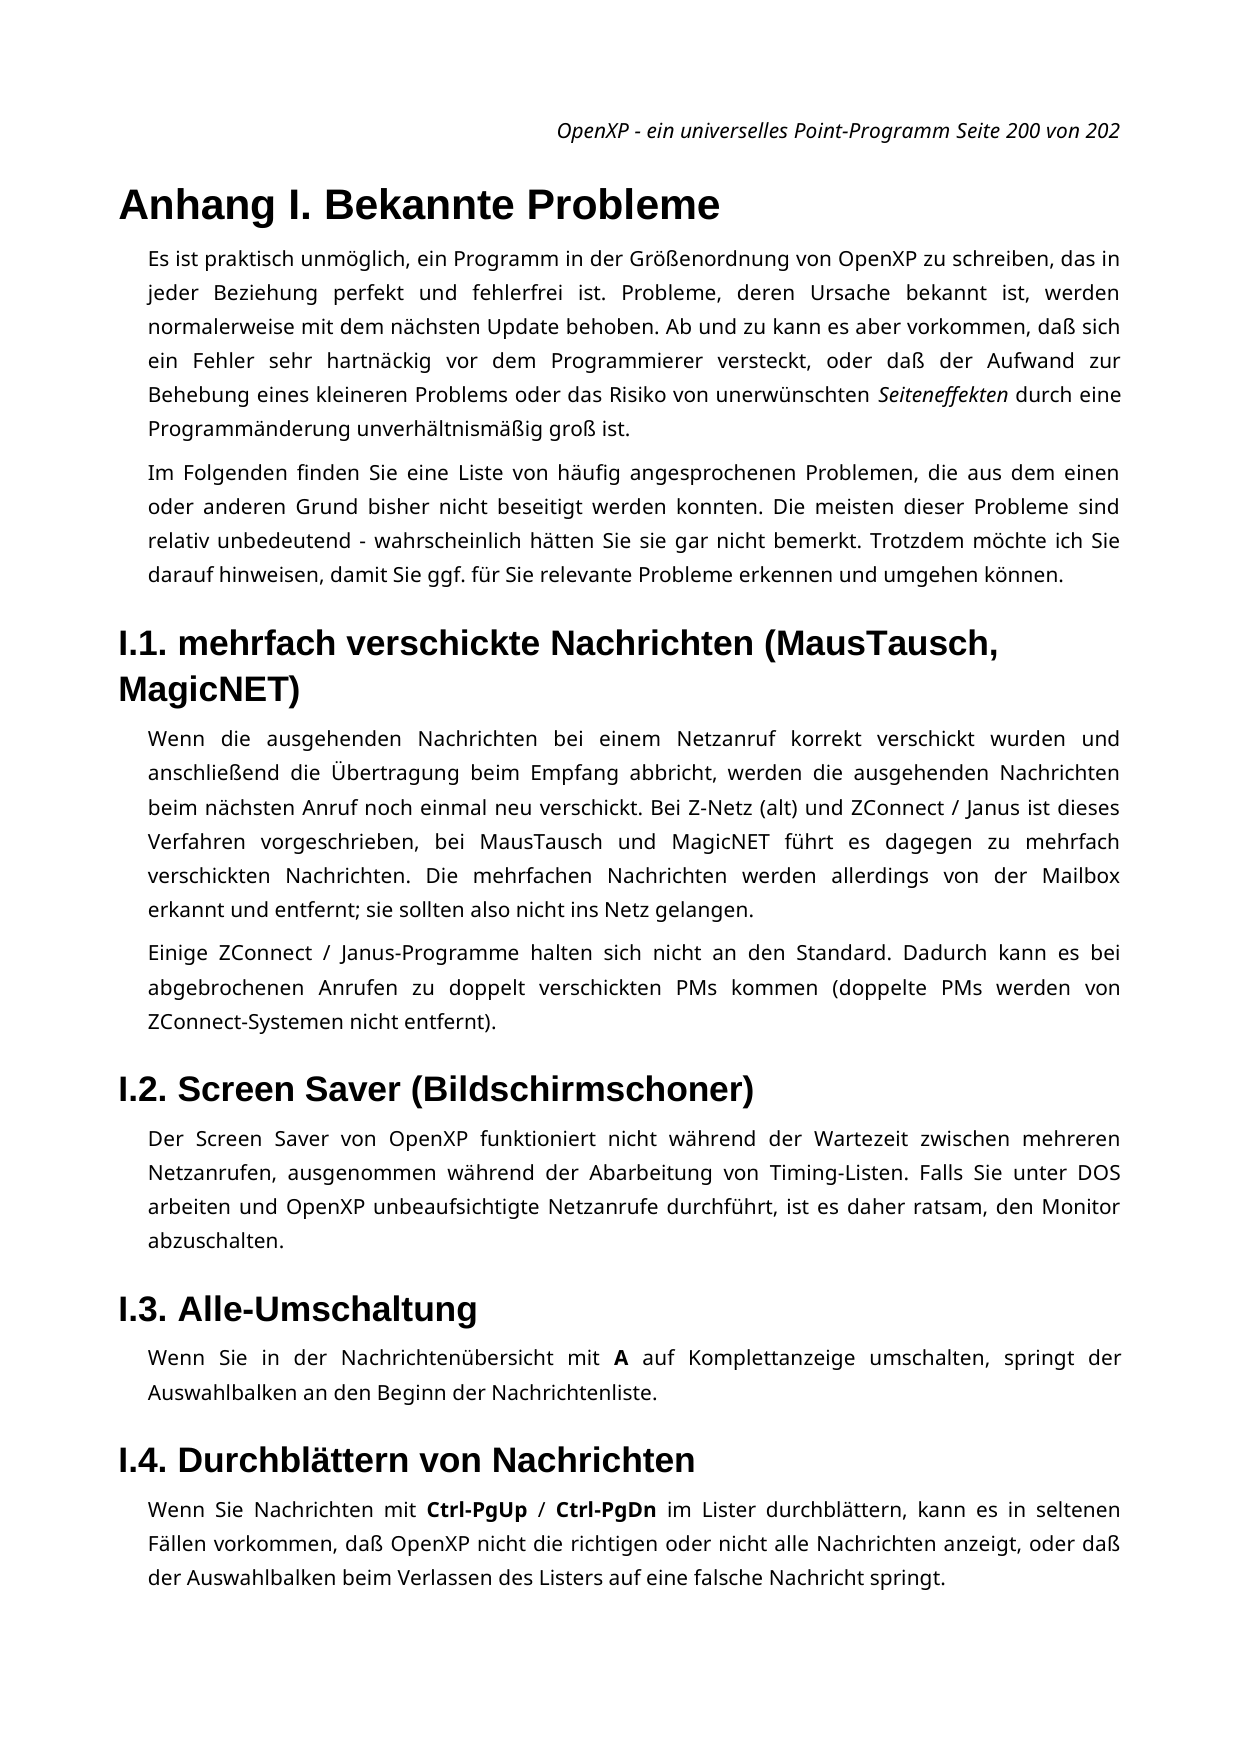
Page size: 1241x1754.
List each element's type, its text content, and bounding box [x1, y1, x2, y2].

text Es ist praktisch unmöglich, ein Programm in der Größenordnung von OpenXP zu schreiben, das in jeder Beziehung perfekt und fehlerfrei ist. Probleme, deren Ursache bekannt ist, werden normalerweise mit dem nächsten Update behoben. Ab und zu kann es aber vorkommen, daß sich ein Fehler sehr hartnäckig vor dem Programmierer versteckt, oder daß der Aufwand zur Behebung eines kleineren Problems oder das Risiko von unerwünschten Seiteneffekten durch eine Programmänderung unverhältnismäßig groß ist. [148, 243, 1122, 443]
text Wenn Sie Nachrichten mit Ctrl-PgUp / Ctrl-PgDn im Lister durchblättern, kann es in seltenen Fällen vorkommen, daß OpenXP nicht die richtigen oder nicht alle Nachrichten anzeigt, oder daß der Auswahlbalken beim Verlassen des Listers auf eine falsche Nachricht springt. [148, 1494, 1122, 1591]
text Wenn die ausgehenden Nachrichten bei einem Netzanruf korrekt verschickt wurden und anschließend die Übertragung beim Empfang abbricht, werden die ausgehenden Nachrichten beim nächsten Anruf noch einmal neu verschickt. Bei Z-Netz (alt) und ZConnect / Janus ist dieses Verfahren vorgeschrieben, bei MausTausch und MagicNET führt es dagegen zu mehrfach verschickten Nachrichten. Die mehrfachen Nachrichten werden allerdings von der Mailbox erkannt und entfernt; sie sollten also nicht ins Netz gelangen. [148, 724, 1122, 923]
text Im Folgenden finden Sie eine Liste von häufig angesprochenen Problemen, die aus dem einen oder anderen Grund bisher nicht beseitigt werden konnten. Die meisten dieser Probleme sind relativ unbedeutend - wahrscheinlich hätten Sie sie gar nicht bemerkt. Trotzdem möchte ich Sie darauf hinweisen, damit Sie ggf. für Sie relevante Probleme erkennen und umgehen können. [148, 458, 1122, 589]
subtitle I.2. Screen Saver (Bildschirmschoner) [118, 1062, 1122, 1109]
subtitle I.4. Durchblättern von Nachrichten [118, 1433, 1122, 1480]
subtitle I.1. mehrfach verschickte Nachrichten (MausTausch, MagicNET) [118, 616, 1122, 709]
text Einige ZConnect / Janus-Programme halten sich nicht an den Standard. Dadurch kann es bei abgebrochenen Anrufen zu doppelt verschickten PMs kommen (doppelte PMs werden von ZConnect-Systemen nicht entfernt). [148, 938, 1122, 1035]
text Wenn Sie in der Nachrichtenübersicht mit A auf Komplettanzeige umschalten, springt der Auswahlbalken an den Beginn der Nachrichtenliste. [148, 1343, 1122, 1406]
text Der Screen Saver von OpenXP funktioniert nicht während der Wartezeit zwischen mehreren Netzanrufen, ausgenommen während der Abarbeitung von Timing-Listen. Falls Sie unter DOS arbeiten und OpenXP unbeaufsichtigte Netzanrufe durchführt, ist es daher ratsam, den Monitor abzuschalten. [148, 1124, 1122, 1255]
subtitle I.3. Alle-Umschaltung [118, 1282, 1122, 1328]
subtitle Anhang I. Bekannte Probleme [118, 173, 1122, 229]
